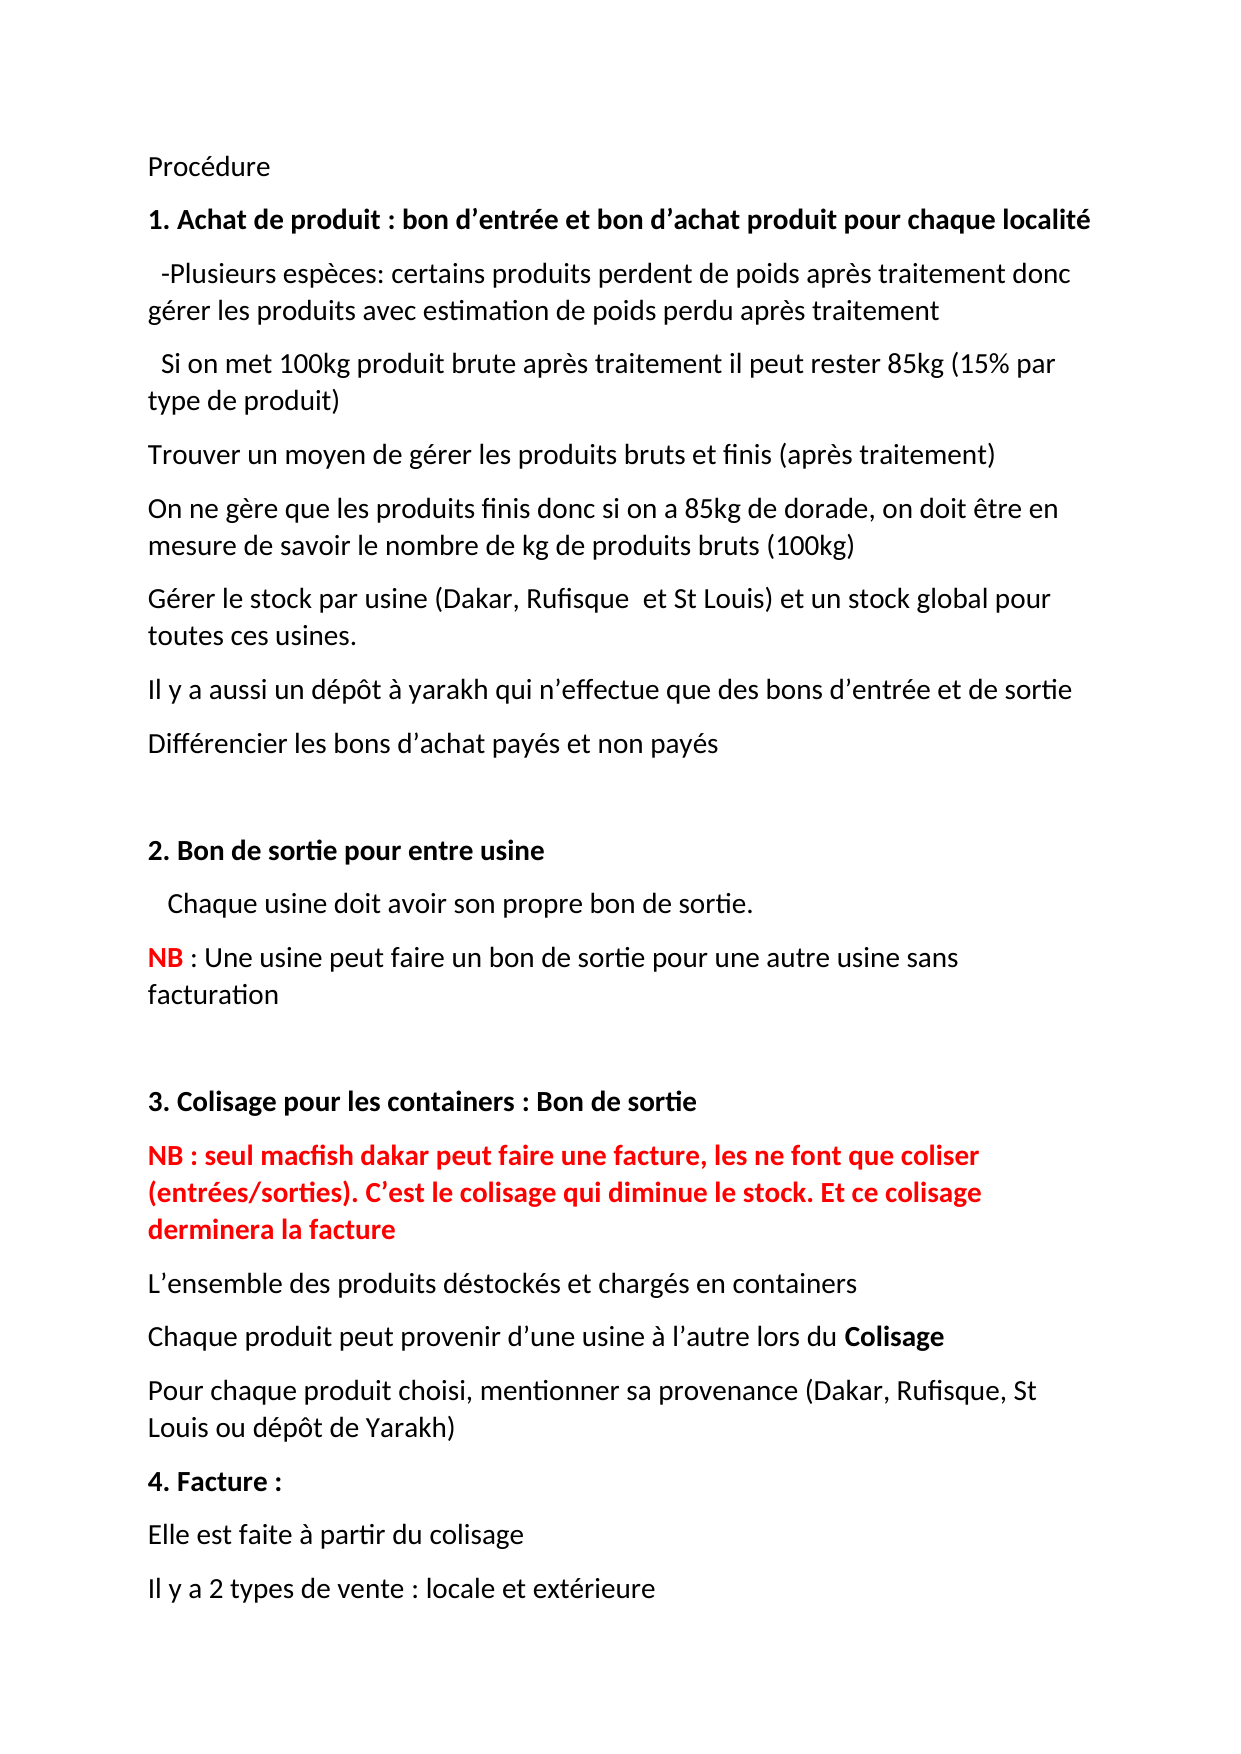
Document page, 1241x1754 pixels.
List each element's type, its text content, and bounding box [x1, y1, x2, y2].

text NB : Une usine peut faire un bon de sortie pour une autre usine sans facturation [148, 939, 1093, 1012]
text Si on met 100kg produit brute après traitement il peut rester 85kg (15% par type de produit) [148, 346, 1093, 418]
text NB : seul macfish dakar peut faire une facture, les ne font que coliser (entrées/sorties). C’est le colisage qui diminue le stock. Et ce colisage derminera la facture [148, 1137, 1093, 1247]
text Gérer le stock par usine (Dakar, Rufisque et St Louis) et un stock global pour toutes ces usines. [148, 580, 1093, 653]
text Il y a 2 types de vente : locale et extérieure [148, 1570, 1093, 1606]
text 4. Facture : [148, 1463, 1093, 1498]
text Il y a aussi un dépôt à yarakh qui n’effectue que des bons d’entrée et de sortie [148, 671, 1093, 707]
text L’ensemble des produits déstockés et chargés en containers [148, 1265, 1093, 1300]
text 2. Bon de sortie pour entre usine [148, 832, 1093, 868]
text Elle est faite à partir du colisage [148, 1516, 1093, 1552]
text On ne gère que les produits finis donc si on a 85kg de dorade, on doit être en mesure de savoir le nombre de kg de produits bruts (100kg) [148, 490, 1093, 562]
text Procédure [148, 148, 1093, 183]
text Chaque usine doit avoir son propre bon de sortie. [148, 886, 1093, 921]
text Pour chaque produit choisi, mentionner sa provenance (Dakar, Rufisque, St Louis ou dépôt de Yarakh) [148, 1372, 1093, 1445]
text Différencier les bons d’achat payés et non payés [148, 725, 1093, 760]
text -Plusieurs espèces: certains produits perdent de poids après traitement donc gérer les produits avec estimation de poids perdu après traitement [148, 255, 1093, 327]
text 3. Colisage pour les containers : Bon de sortie [148, 1083, 1093, 1119]
text Trouver un moyen de gérer les produits bruts et finis (après traitement) [148, 436, 1093, 472]
text 1. Achat de produit : bon d’entrée et bon d’achat produit pour chaque localité [148, 201, 1093, 237]
text Chaque produit peut provenir d’une usine à l’autre lors du Colisage [148, 1318, 1093, 1354]
